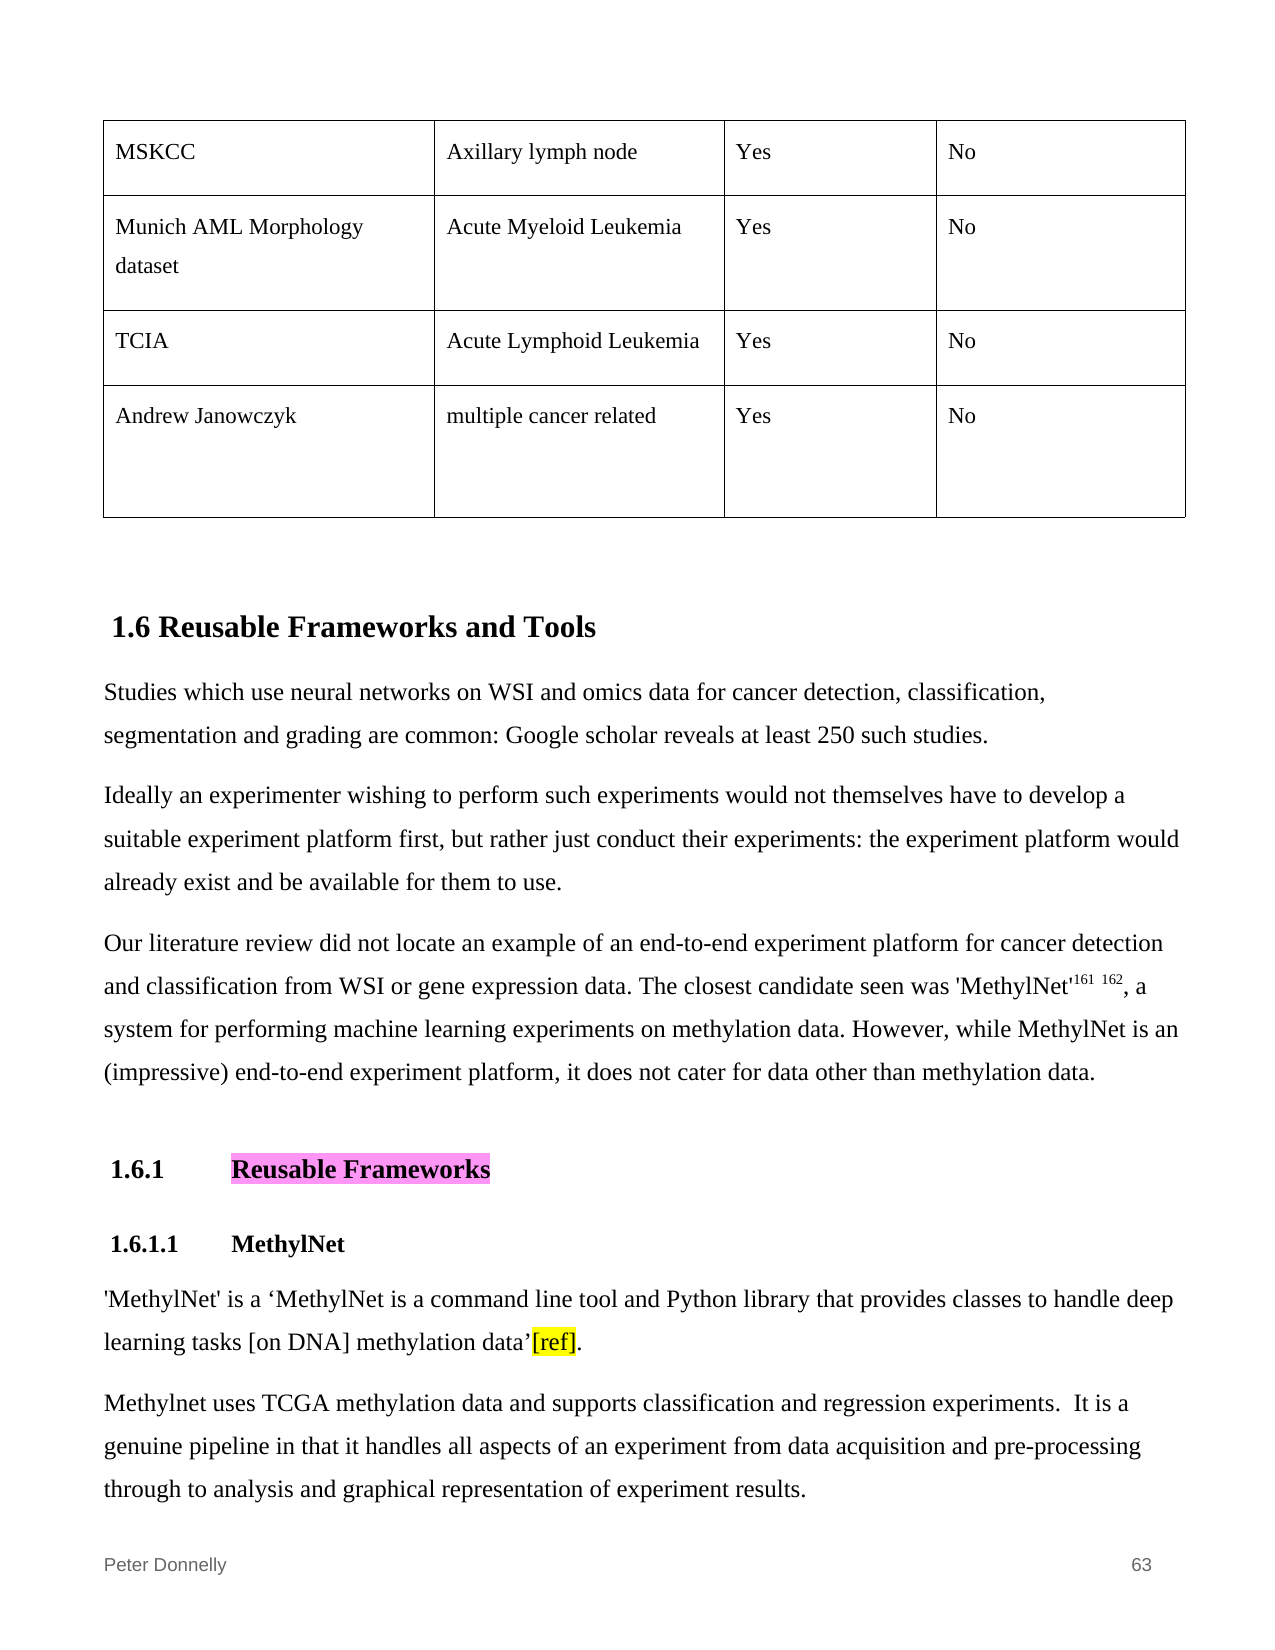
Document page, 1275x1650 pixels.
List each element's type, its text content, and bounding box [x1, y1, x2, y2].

table_cell Yes [725, 121, 936, 195]
table_cell Yes [725, 386, 936, 517]
subtitle Reusable Frameworks and Tools [103, 608, 1181, 644]
text Methylnet uses TCGA methylation data and supports classification and regression experiments. It is a genuine pipeline in that it handles all aspects of an experiment from data acquisition and pre-processing through to analysis and graphical representation of experiment results. [103, 1388, 1181, 1503]
table_cell No [937, 386, 1185, 517]
text Studies which use neural networks on WSI and omics data for cancer detection, classification, segmentation and grading are common: Google scholar reveals at least 250 such studies. [103, 677, 1181, 748]
table_cell Acute Myeloid Leukemia [435, 196, 724, 309]
table_cell Munich AML Morphology dataset [104, 196, 434, 309]
table_cell Yes [725, 311, 936, 384]
text Ideally an experimenter wishing to perform such experiments would not themselves have to develop a suitable experiment platform first, but rather just conduct their experiments: the experiment platform would already exist and be available for them to use. [103, 781, 1181, 896]
table_cell MSKCC [104, 121, 434, 195]
table_cell No [937, 121, 1185, 195]
table_cell Yes [725, 196, 936, 309]
table_cell No [937, 311, 1185, 384]
table_cell Axillary lymph node [435, 121, 724, 195]
subtitle MethylNet [103, 1229, 1181, 1257]
table_cell TCIA [104, 311, 434, 384]
text Our literature review did not locate an example of an end-to-end experiment platform for cancer detection and classification from WSI or gene expression data. The closest candidate seen was 'MethylNet' , a system for performing machine learning experiments on methylation data. However, while MethylNet is an (impressive) end-to-end experiment platform, it does not cater for data other than methylation data. [103, 928, 1181, 1086]
table_cell No [937, 196, 1185, 309]
text 'MethylNet' is a ‘MethylNet is a command line tool and Python library that provides classes to handle deep learning tasks [on DNA] methylation data’[ref]. [103, 1284, 1181, 1356]
table_cell Acute Lymphoid Leukemia [435, 311, 724, 384]
table_cell multiple cancer related [435, 386, 724, 517]
subtitle Reusable Frameworks [103, 1153, 1181, 1184]
table_cell Andrew Janowczyk [104, 386, 434, 517]
